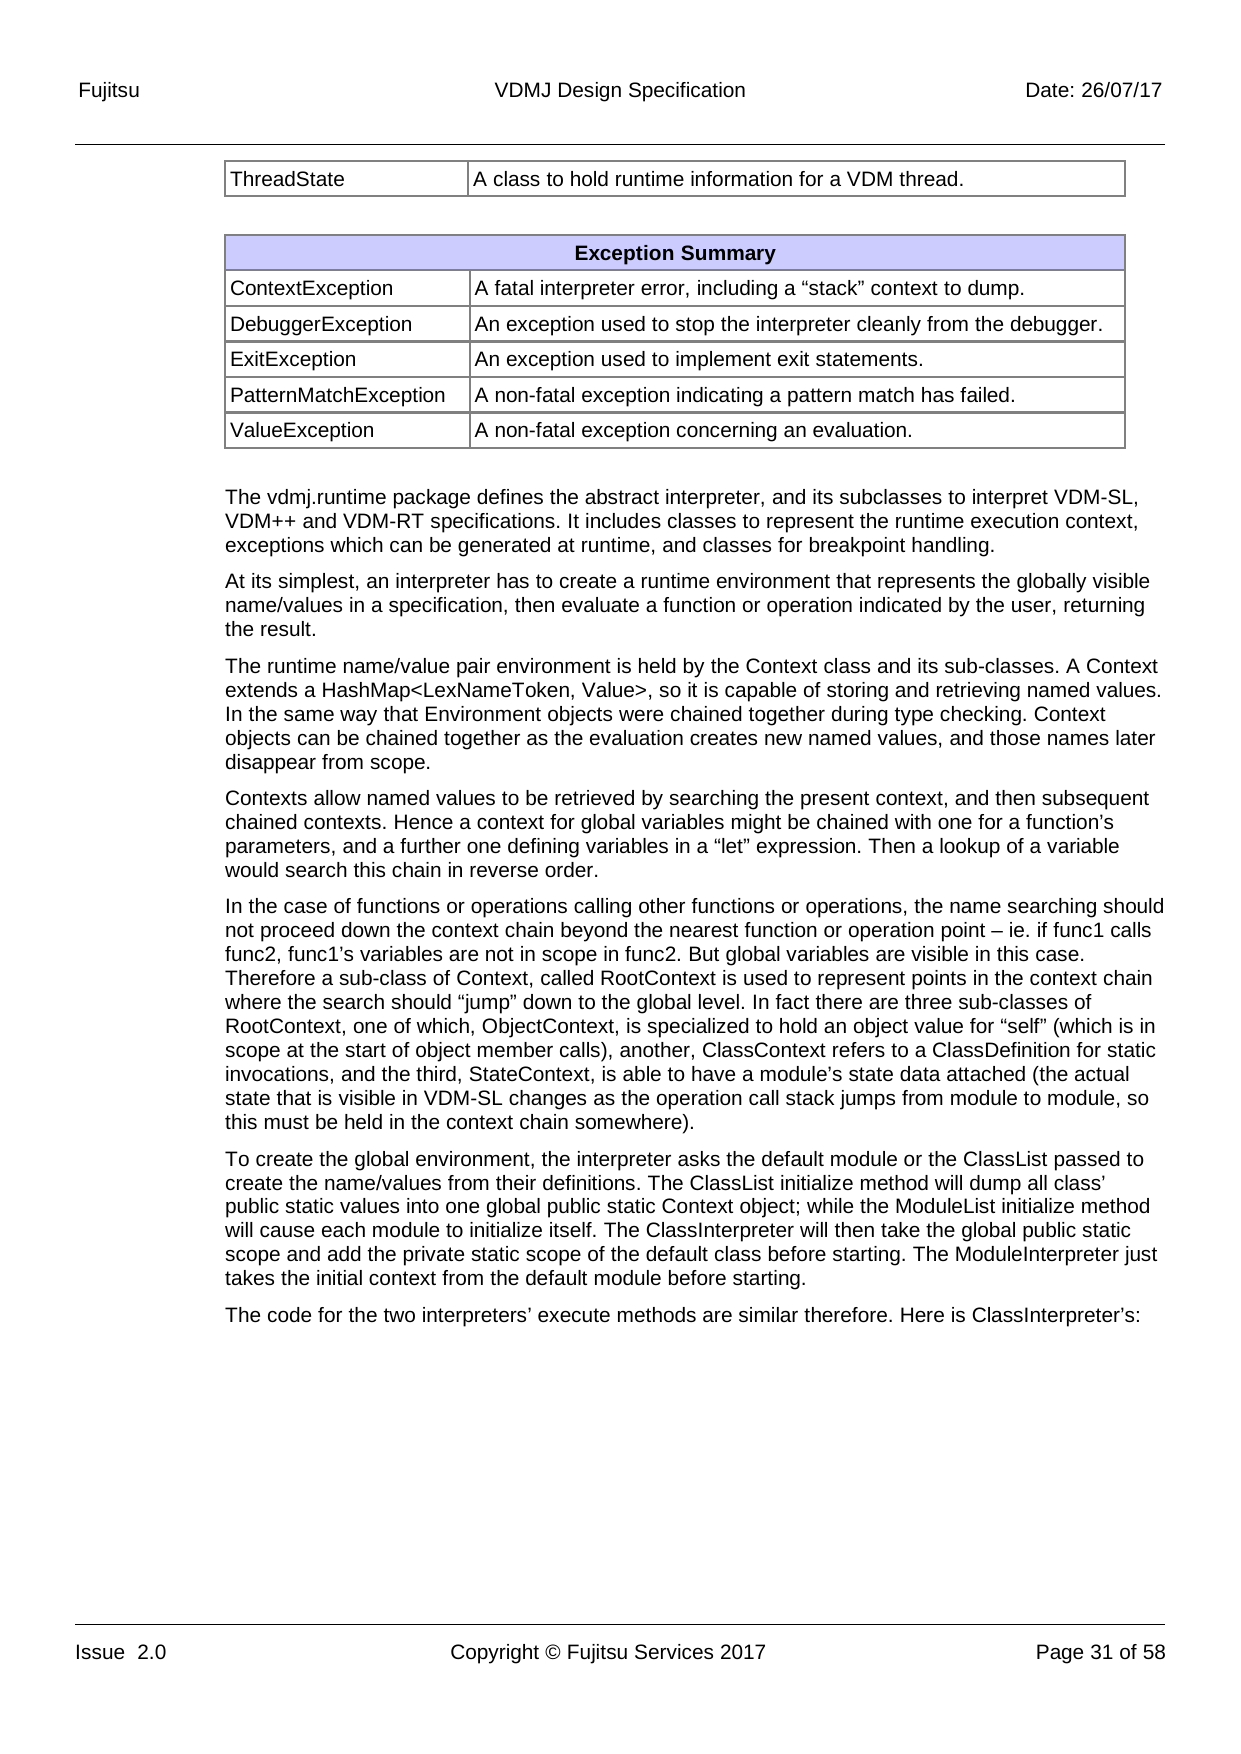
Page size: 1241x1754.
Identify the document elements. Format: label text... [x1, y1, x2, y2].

text To create the global environment, the interpreter asks the default module or the ClassList passed to create the name/values from their definitions. The ClassList initialize method will dump all class’ public static values into one global public static Context object; while the ModuleList initialize method will cause each module to initialize itself. The ClassInterpreter will then take the global public static scope and add the private static scope of the default class before starting. The ModuleInterpreter just takes the initial context from the default module before starting. [225, 1147, 1165, 1291]
text The vdmj.runtime package defines the abstract interpreter, and its subclasses to interpret VDM-SL, VDM++ and VDM-RT specifications. It includes classes to represent the runtime execution context, exceptions which can be generated at runtime, and classes for breakpoint handling. [225, 485, 1165, 557]
table_cell A non-fatal exception concerning an evaluation. [471, 414, 1124, 447]
table_cell PatternMatchException [226, 378, 469, 411]
table_cell An exception used to stop the interpreter cleanly from the debugger. [471, 307, 1124, 340]
table_cell DebuggerException [226, 307, 469, 340]
table_cell A class to hold runtime information for a VDM thread. [469, 162, 1124, 195]
table_cell ExitException [226, 343, 469, 376]
table_cell A fatal interpreter error, including a “stack” context to dump. [471, 271, 1124, 305]
text In the case of functions or operations calling other functions or operations, the name searching should not proceed down the context chain beyond the nearest function or operation point – ie. if func1 calls func2, func1’s variables are not in scope in func2. But global variables are visible in this case. Therefore a sub-class of Context, called RootContext is used to represent points in the context chain where the search should “jump” down to the global level. In fact there are three sub-classes of RootContext, one of which, ObjectContext, is specialized to hold an object value for “self” (which is in scope at the start of object member calls), another, ClassContext refers to a ClassDefinition for static invocations, and the third, StateContext, is able to have a module’s state data attached (the actual state that is visible in VDM-SL changes as the operation call stack jumps from module to module, so this must be held in the context chain somewhere). [225, 895, 1165, 1134]
table_header Exception Summary [226, 236, 1124, 269]
table_cell An exception used to implement exit statements. [471, 343, 1124, 376]
text The code for the two interpreters’ execute methods are similar therefore. Here is ClassInterpreter’s: [225, 1303, 1165, 1327]
table_cell ValueException [226, 414, 469, 447]
table_cell ContextException [226, 271, 469, 305]
text Contexts allow named values to be retrieved by searching the present context, and then subsequent chained contexts. Hence a context for global variables might be chained with one for a function’s parameters, and a further one defining variables in a “let” expression. Then a lookup of a variable would search this chain in reverse order. [225, 786, 1165, 882]
table_cell ThreadState [226, 162, 467, 195]
text At its simplest, an interpreter has to create a runtime environment that represents the globally visible name/values in a specification, then evaluate a function or operation indicated by the user, returning the result. [225, 570, 1165, 642]
table_cell A non-fatal exception indicating a pattern match has failed. [471, 378, 1124, 411]
text The runtime name/value pair environment is held by the Context class and its sub-classes. A Context extends a HashMap<LexNameToken, Value>, so it is capable of storing and retrieving named values. In the same way that Environment objects were chained together during type checking. Context objects can be chained together as the evaluation creates new named values, and those names later disappear from scope. [225, 654, 1165, 774]
